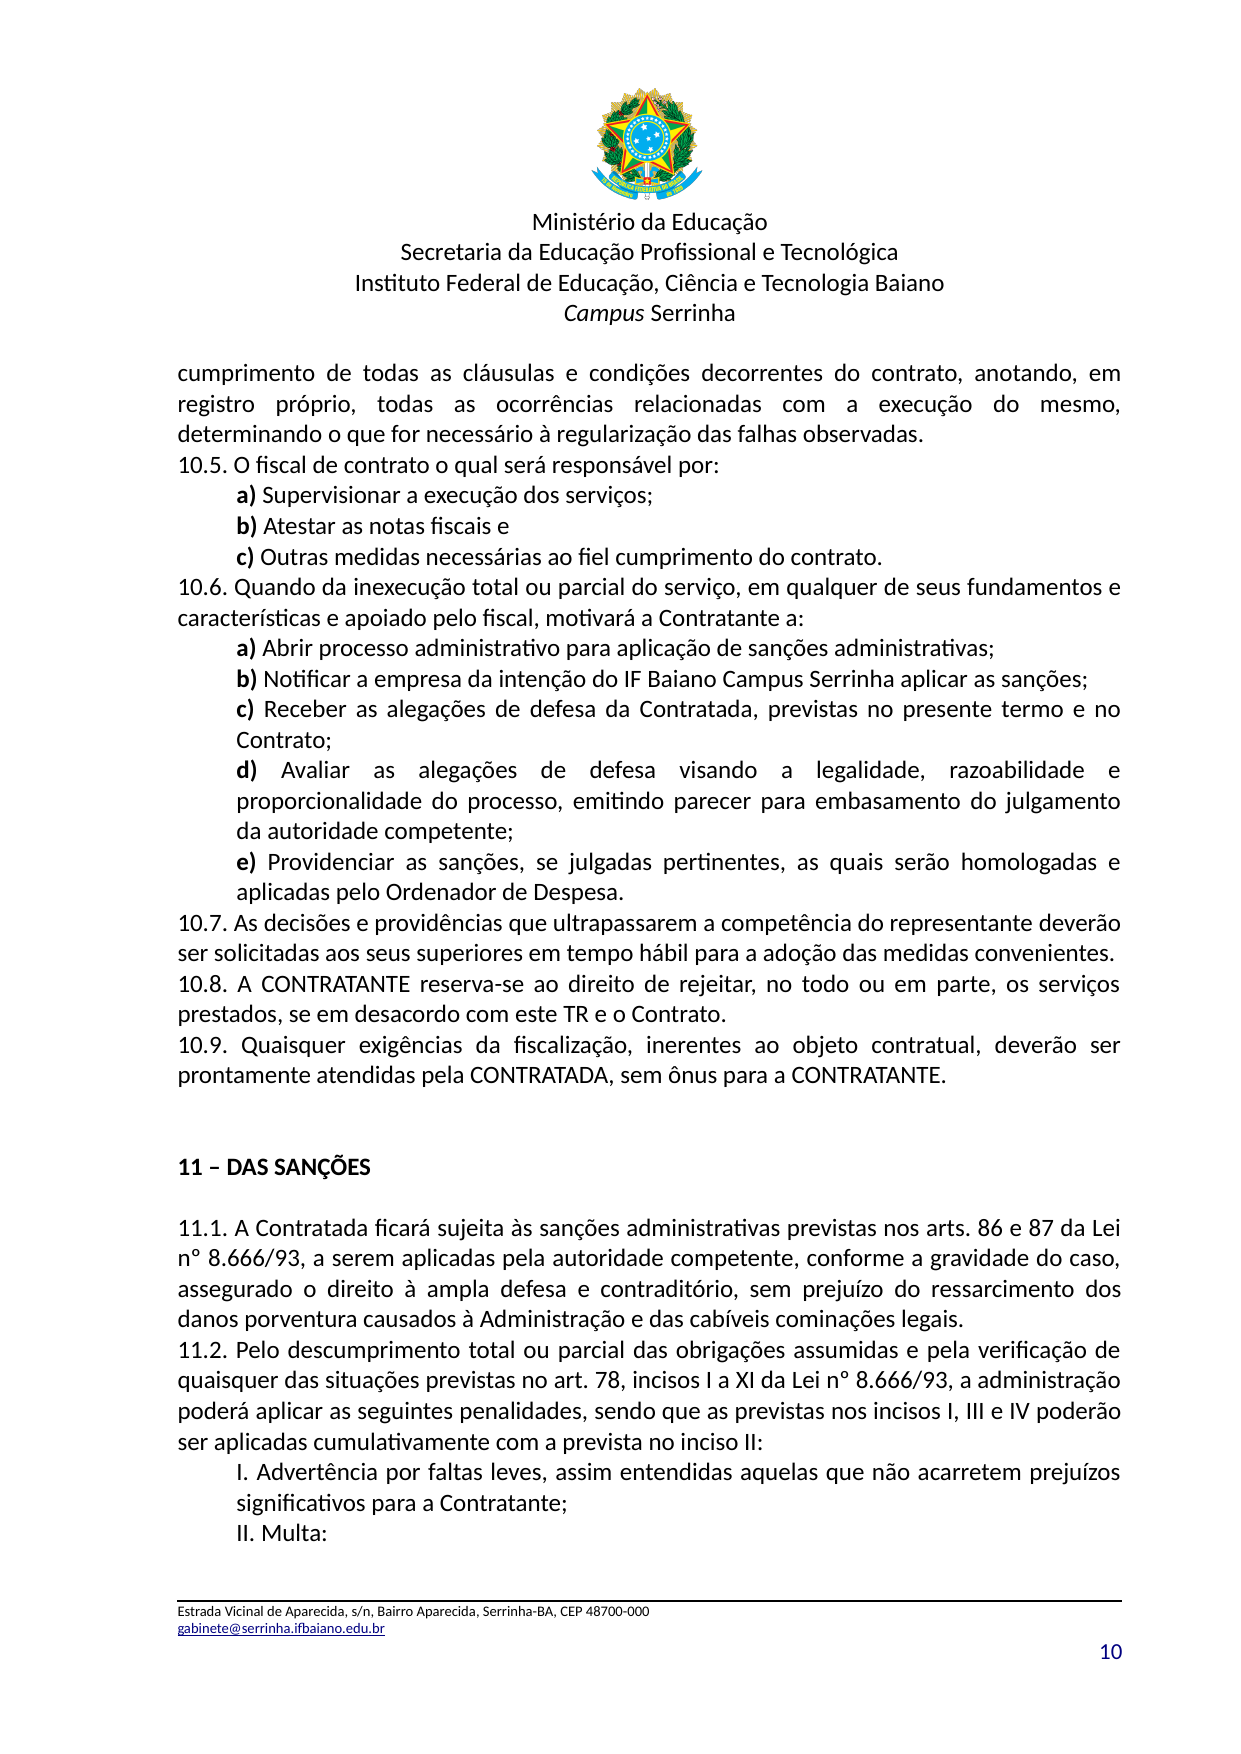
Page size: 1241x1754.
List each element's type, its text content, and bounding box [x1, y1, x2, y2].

text d) Avaliar as alegações de defesa visando a legalidade, razoabilidade e proporcionalidade do processo, emitindo parecer para embasamento do julgamento da autoridade competente; [236, 754, 1122, 846]
text 11.2. Pelo descumprimento total ou parcial das obrigações assumidas e pela verificação de quaisquer das situações previstas no art. 78, incisos I a XI da Lei nº 8.666/93, a administração poderá aplicar as seguintes penalidades, sendo que as previstas nos incisos I, III e IV poderão ser aplicadas cumulativamente com a prevista no inciso II: [177, 1334, 1122, 1456]
text 10.7. As decisões e providências que ultrapassarem a competência do representante deverão ser solicitadas aos seus superiores em tempo hábil para a adoção das medidas convenientes. [177, 907, 1122, 968]
text b) Atestar as notas fiscais e [236, 510, 1122, 541]
picture [610, 177, 632, 196]
text I. Advertência por faltas leves, assim entendidas aquelas que não acarretem prejuízos significativos para a Contratante; [236, 1456, 1122, 1517]
text c) Outras medidas necessárias ao fiel cumprimento do contrato. [236, 541, 1122, 571]
text b) Notificar a empresa da intenção do IF Baiano Campus Serrinha aplicar as sanções; [236, 663, 1122, 693]
text 10.9. Quaisquer exigências da fiscalização, inerentes ao objeto contratual, deverão ser prontamente atendidas pela CONTRATADA, sem ônus para a CONTRATANTE. [177, 1029, 1122, 1090]
text 10.8. A CONTRATANTE reserva-se ao direito de rejeitar, no todo ou em parte, os serviços prestados, se em desacordo com este TR e o Contrato. [177, 968, 1122, 1029]
text 11 – DAS SANÇÕES [177, 1151, 1122, 1182]
text 11.1. A Contratada ficará sujeita às sanções administrativas previstas nos arts. 86 e 87 da Lei nº 8.666/93, a serem aplicadas pela autoridade competente, conforme a gravidade do caso, assegurado o direito à ampla defesa e contraditório, sem prejuízo do ressarcimento dos danos porventura causados à Administração e das cabíveis cominações legais. [177, 1212, 1122, 1334]
text 10.5. O fiscal de contrato o qual será responsável por: [177, 449, 1122, 479]
text cumprimento de todas as cláusulas e condições decorrentes do contrato, anotando, em registro próprio, todas as ocorrências relacionadas com a execução do mesmo, determinando o que for necessário à regularização das falhas observadas. [177, 357, 1122, 449]
text e) Providenciar as sanções, se julgadas pertinentes, as quais serão homologadas e aplicadas pelo Ordenador de Despesa. [236, 846, 1122, 907]
picture [670, 177, 684, 186]
text c) Receber as alegações de defesa da Contratada, previstas no presente termo e no Contrato; [236, 693, 1122, 754]
text II. Multa: [236, 1517, 1122, 1548]
text a) Abrir processo administrativo para aplicação de sanções administrativas; [236, 632, 1122, 663]
picture [591, 88, 703, 200]
text a) Supervisionar a execução dos serviços; [236, 479, 1122, 510]
text 10.6. Quando da inexecução total ou parcial do serviço, em qualquer de seus fundamentos e características e apoiado pelo fiscal, motivará a Contratante a: [177, 571, 1122, 632]
